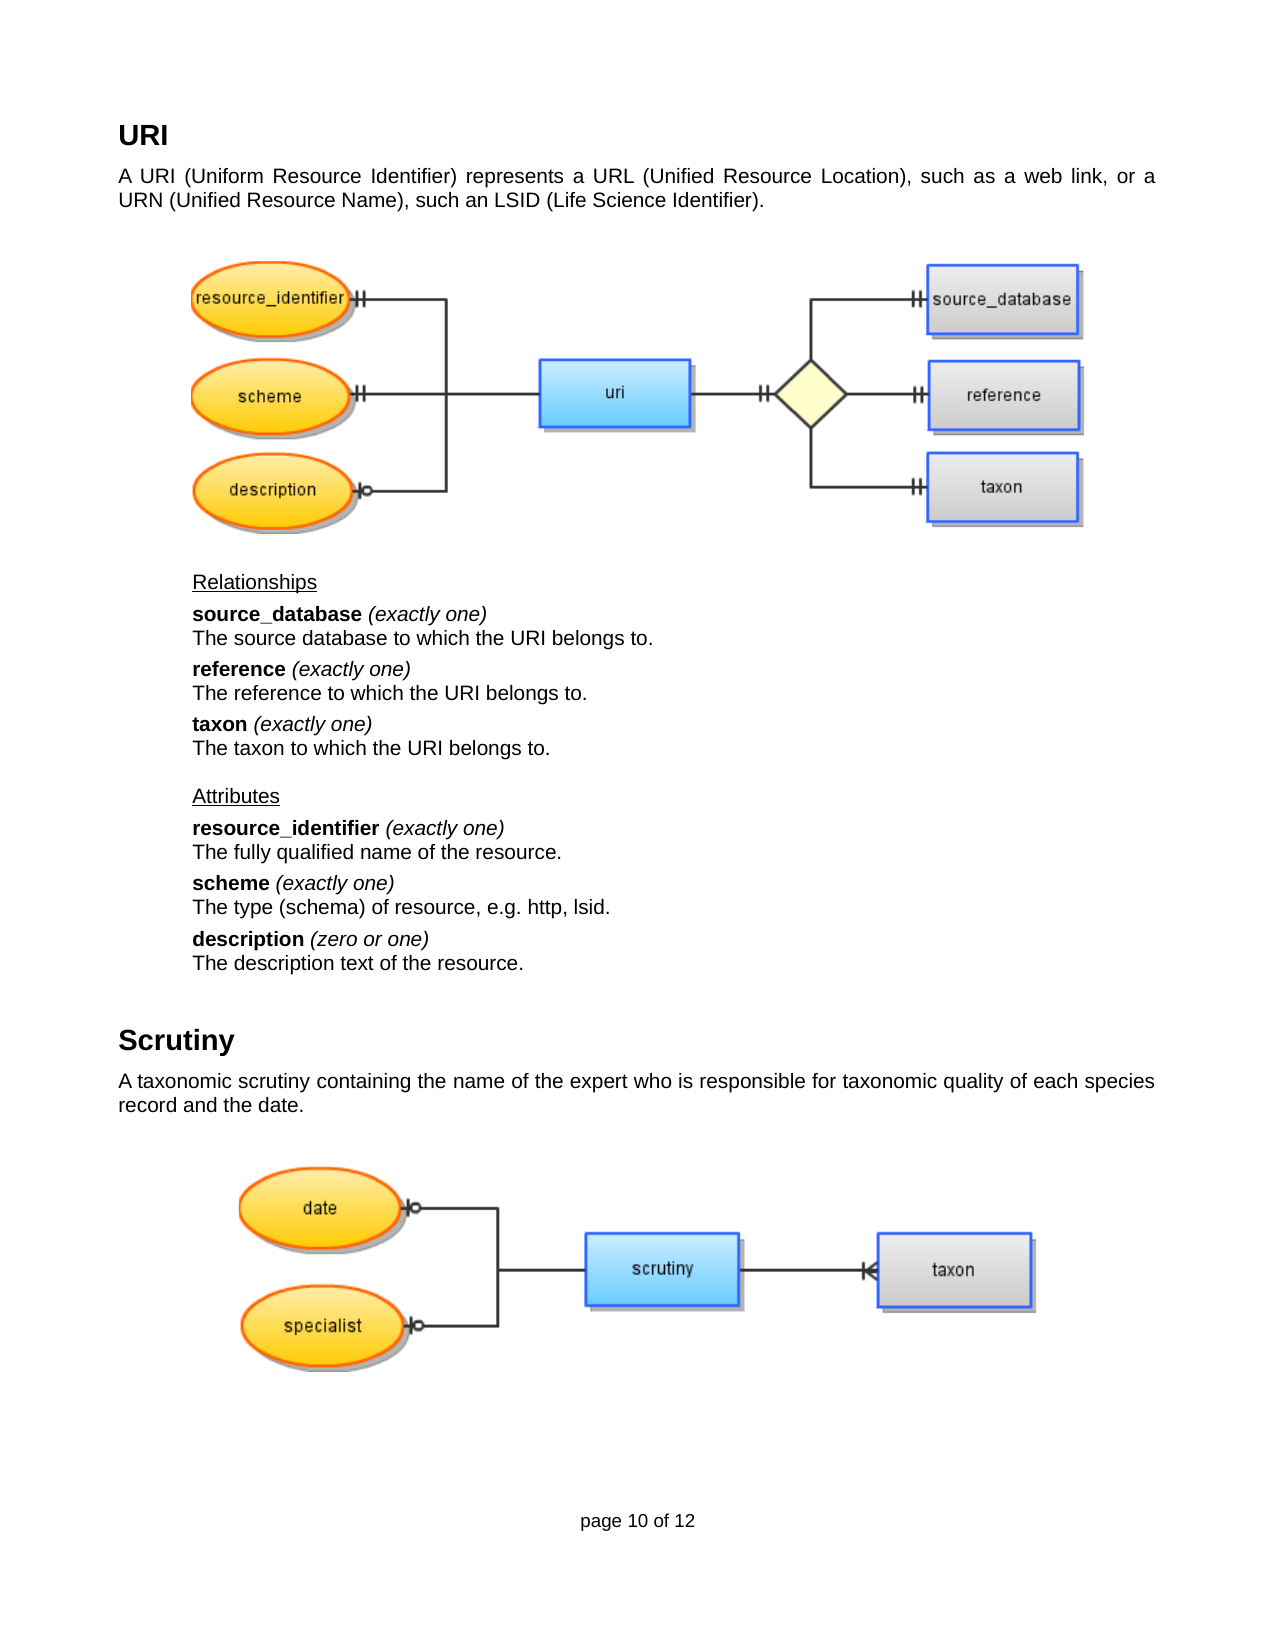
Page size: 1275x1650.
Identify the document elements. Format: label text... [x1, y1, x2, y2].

picture [238, 1166, 1037, 1372]
text Relationships [192, 570, 1157, 594]
text The fully qualified name of the resource. [192, 839, 1157, 863]
text taxon (exactly one) [192, 712, 1157, 736]
text description (zero or one) [192, 926, 1157, 950]
text The description text of the resource. [192, 950, 1157, 974]
text source_database (exactly one) [192, 601, 1157, 625]
picture [191, 261, 1085, 534]
subtitle URI [118, 118, 1157, 152]
text The source database to which the URI belongs to. [192, 625, 1157, 649]
text resource_identifier (exactly one) [192, 816, 1157, 839]
text The type (schema) of resource, e.g. http, lsid. [192, 895, 1157, 919]
text A taxonomic scrutiny containing the name of the expert who is responsible for taxonomic quality of each species record and the date. [118, 1069, 1157, 1117]
text Attributes [192, 784, 1157, 808]
text A URI (Uniform Resource Identifier) represents a URL (Unified Resource Location), such as a web link, or a URN (Unified Resource Name), such an LSID (Life Science Identifier). [118, 164, 1157, 212]
text The reference to which the URI belongs to. [192, 681, 1157, 705]
text scheme (exactly one) [192, 871, 1157, 895]
text reference (exactly one) [192, 657, 1157, 681]
text The taxon to which the URI belongs to. [192, 736, 1157, 760]
subtitle Scrutiny [118, 1023, 1157, 1057]
